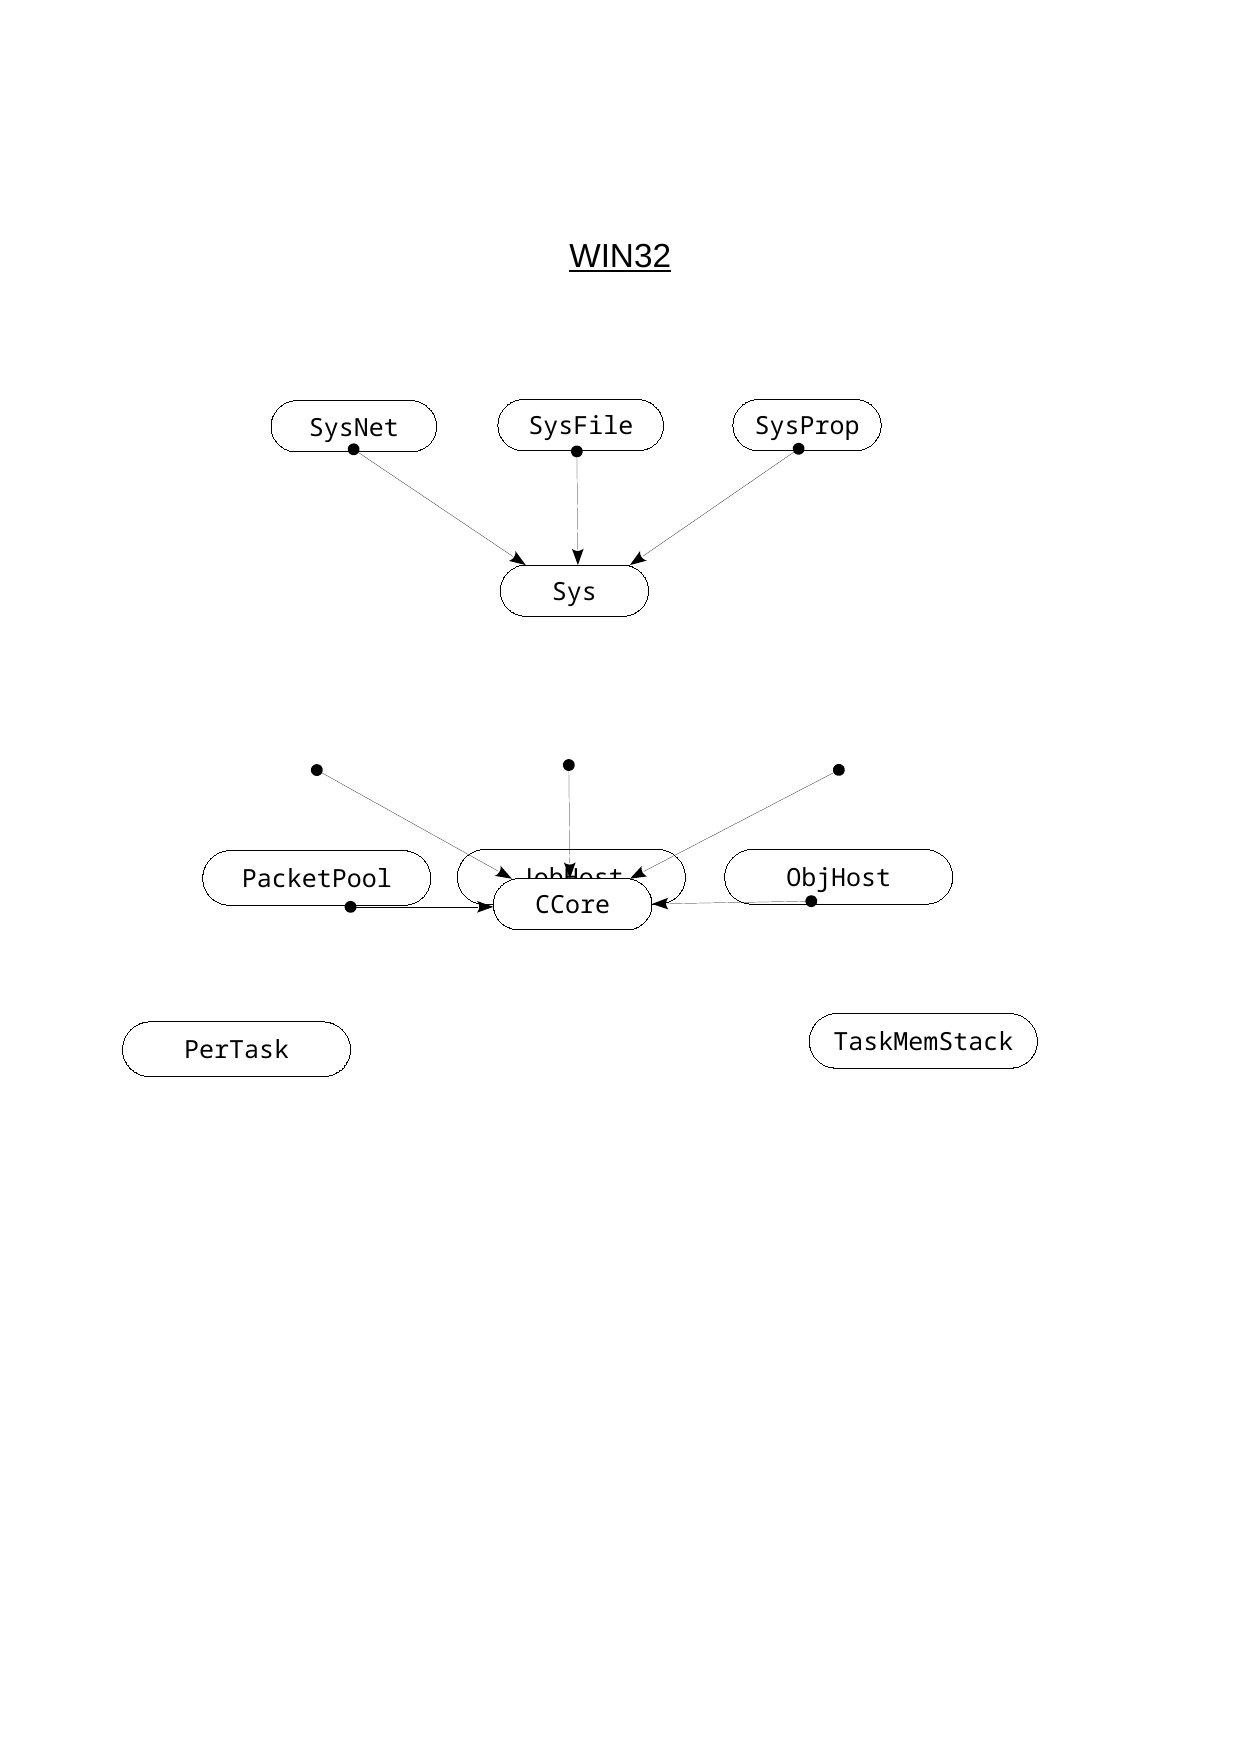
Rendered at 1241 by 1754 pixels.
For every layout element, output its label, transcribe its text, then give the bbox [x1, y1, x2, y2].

subtitle WIN32 [118, 236, 1122, 275]
